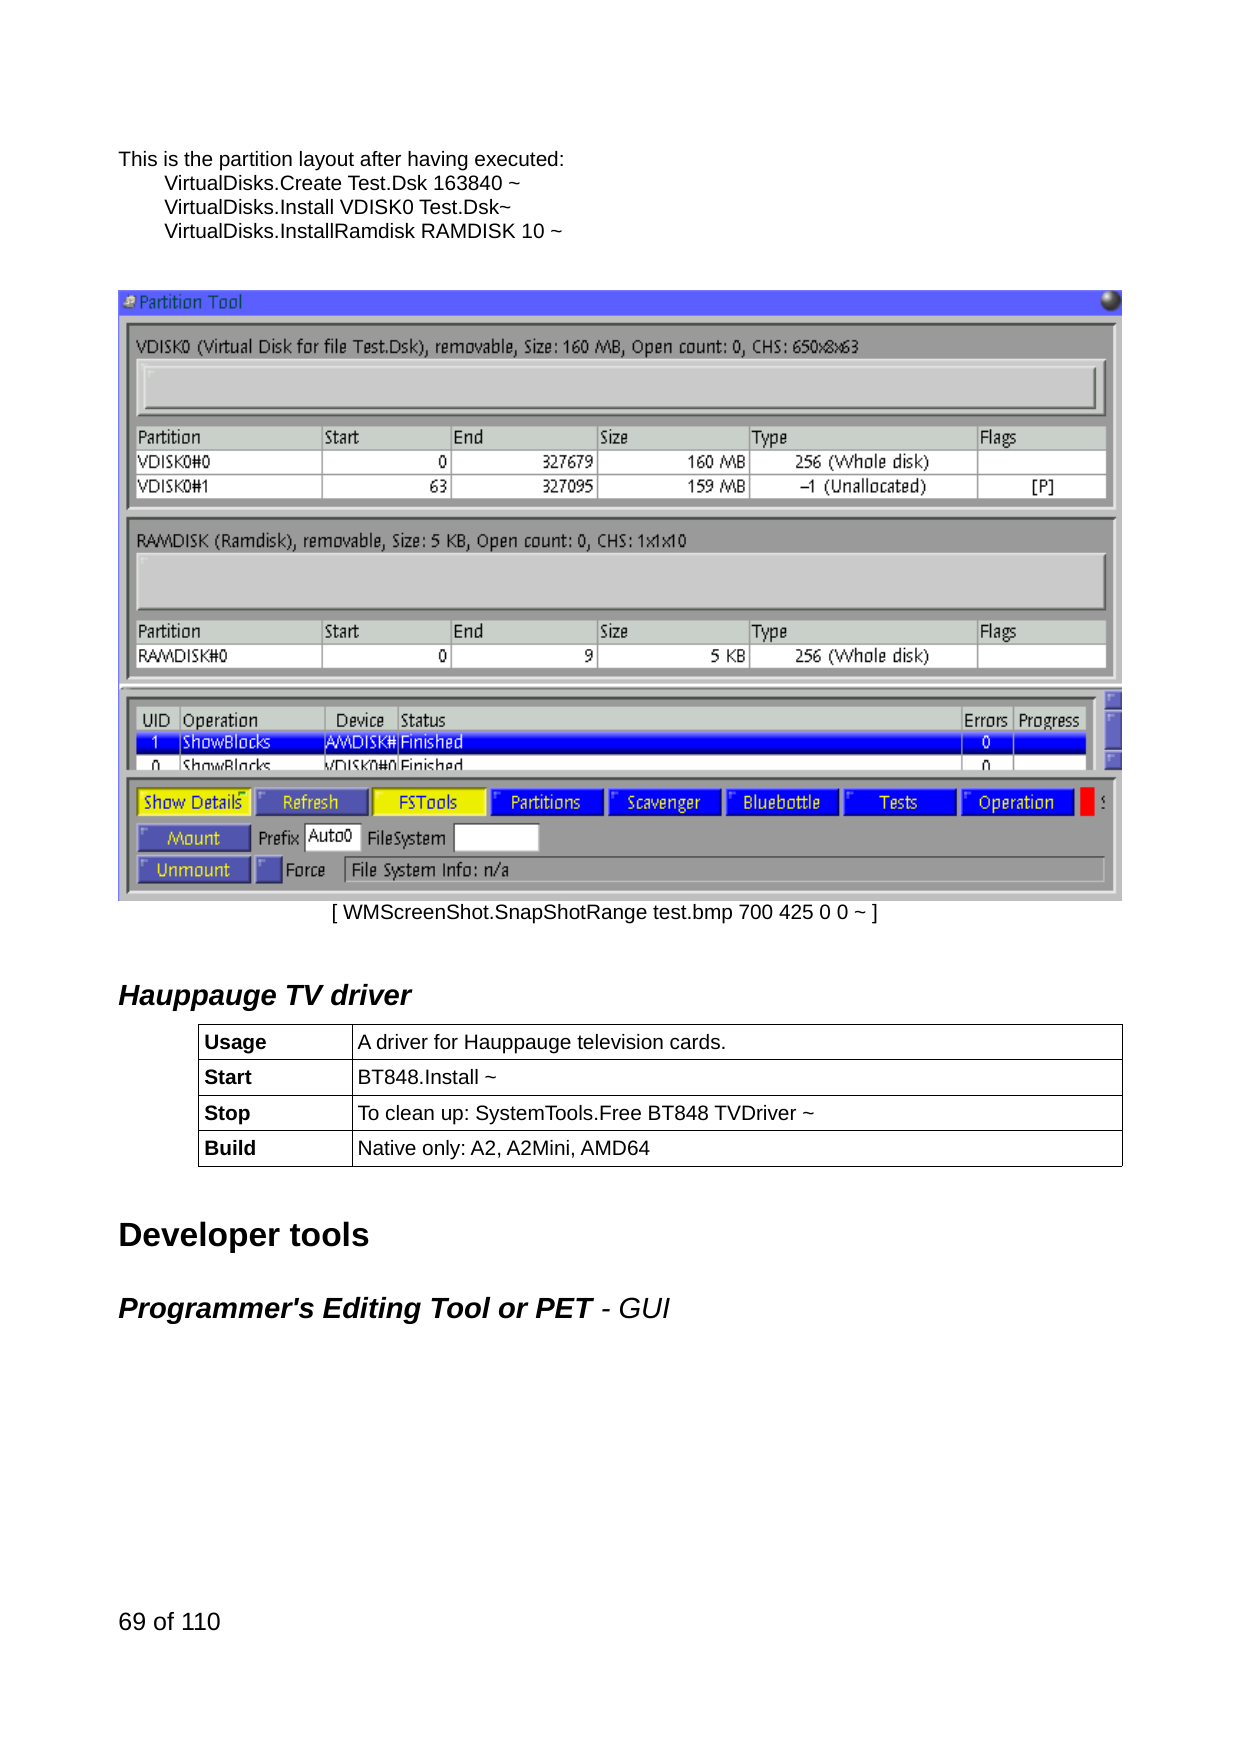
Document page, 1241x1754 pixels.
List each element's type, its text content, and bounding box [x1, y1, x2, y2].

table_cell Stop [199, 1096, 352, 1130]
table_cell Build [199, 1131, 352, 1166]
subtitle Hauppauge TV driver [118, 978, 1122, 1011]
table_header Usage [199, 1025, 352, 1059]
table_cell Start [199, 1060, 352, 1095]
table_header A driver for Hauppauge television cards. [353, 1025, 1122, 1059]
text [ WMScreenShot.SnapShotRange test.bmp 700 425 0 0 ~ ] [118, 901, 1122, 924]
subtitle Programmer's Editing Tool or PET - GUI [118, 1291, 1122, 1325]
picture [118, 290, 1122, 901]
subtitle Developer tools [118, 1215, 1122, 1254]
table_cell To clean up: SystemTools.Free BT848 TVDriver ~ [353, 1096, 1122, 1130]
text VirtualDisks.Create Test.Dsk 163840 ~ VirtualDisks.Install VDISK0 Test.Dsk~ [118, 171, 1122, 219]
text This is the partition layout after having executed: [118, 147, 1122, 171]
text VirtualDisks.InstallRamdisk RAMDISK 10 ~ [118, 219, 1122, 243]
table_cell BT848.Install ~ [353, 1060, 1122, 1095]
table_cell Native only: A2, A2Mini, AMD64 [353, 1131, 1122, 1166]
